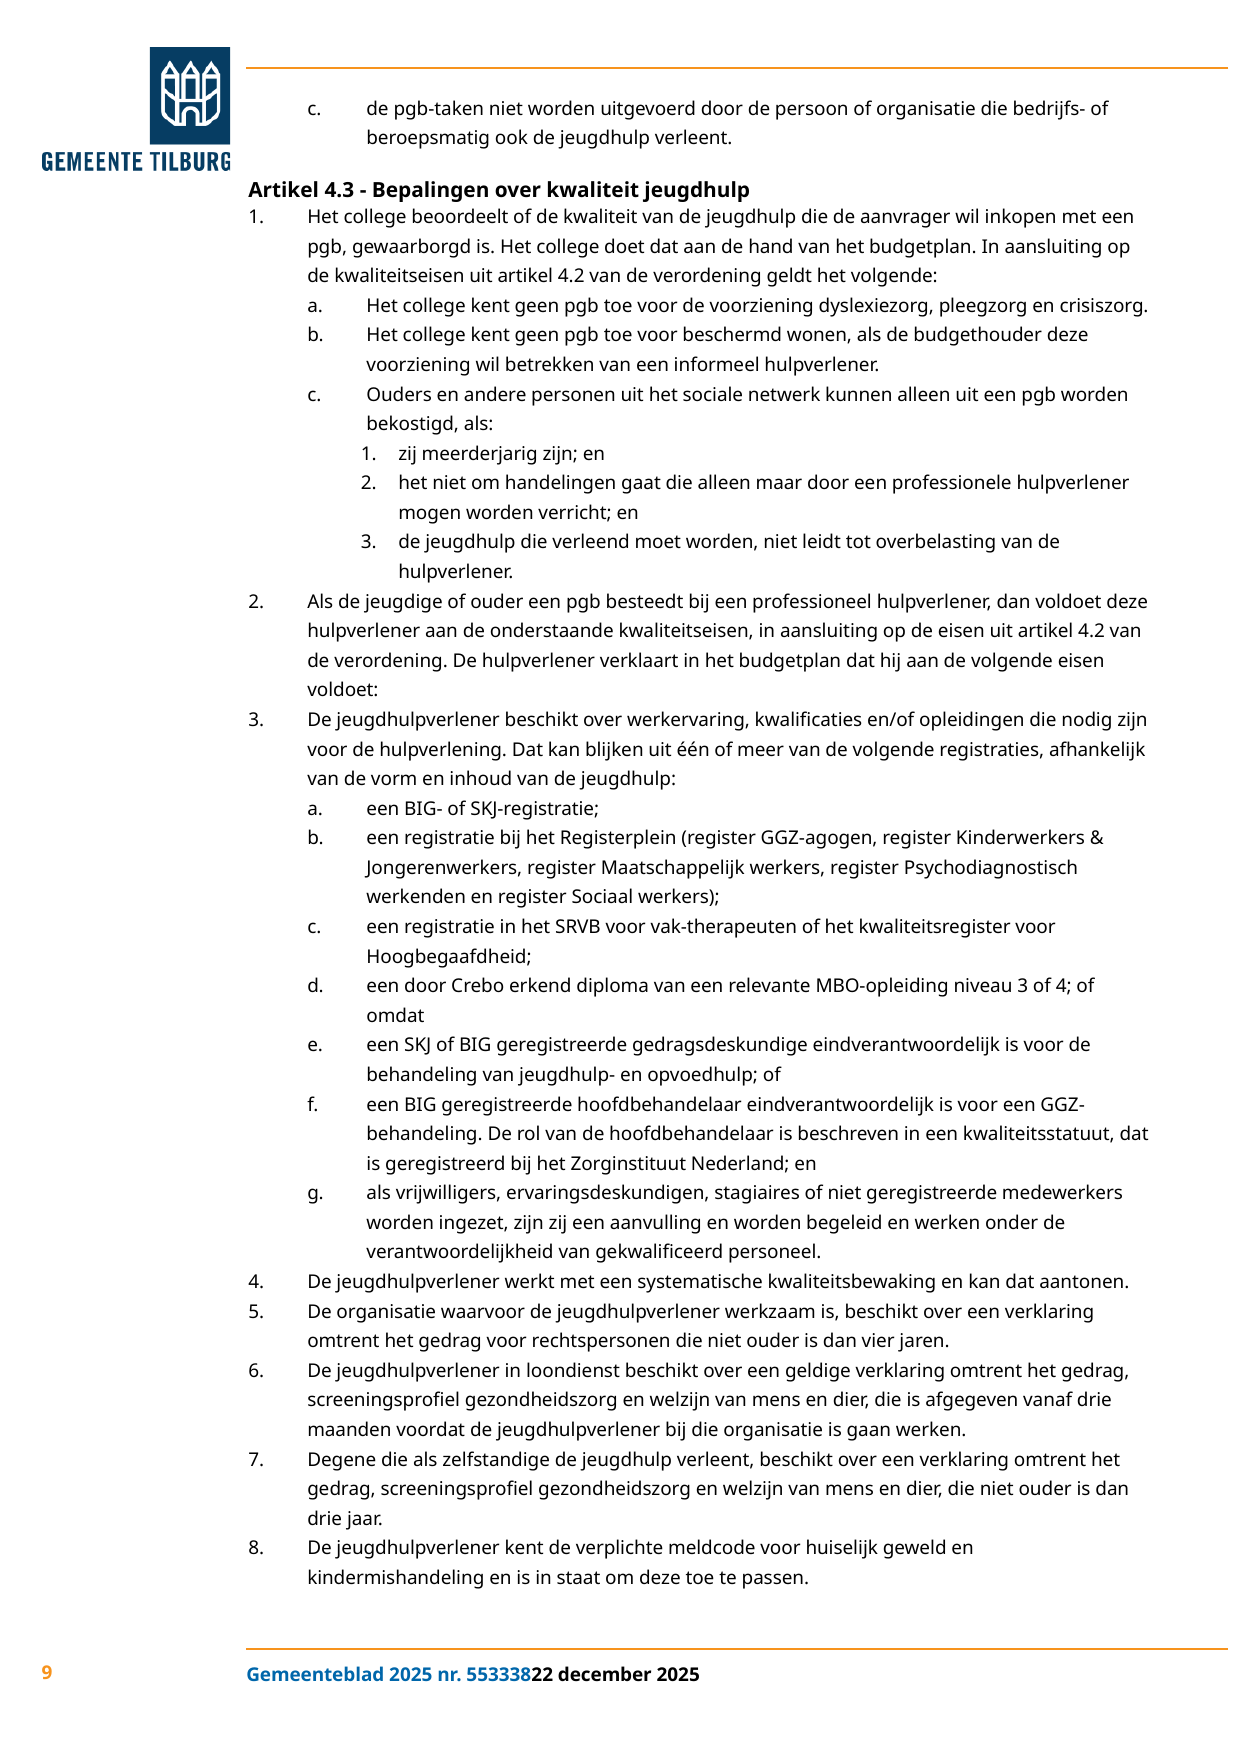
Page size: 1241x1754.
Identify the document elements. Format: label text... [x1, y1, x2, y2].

list de jeugdhulp die verleend moet worden, niet leidt tot overbelasting van de hulpverlener. [361, 529, 1152, 584]
list een registratie in het SRVB voor vak-therapeuten of het kwaliteitsregister voor Hoogbegaafdheid; [307, 913, 1152, 968]
list De organisatie waarvoor de jeugdhulpverlener werkzaam is, beschikt over een verklaring omtrent het gedrag voor rechtspersonen die niet ouder is dan vier jaren. [248, 1298, 1152, 1353]
list als vrijwilligers, ervaringsdeskundigen, stagiaires of niet geregistreerde medewerkers worden ingezet, zijn zij een aanvulling en worden begeleid en werken onder de verantwoordelijkheid van gekwalificeerd personeel. [307, 1179, 1152, 1264]
list Ouders en andere personen uit het sociale netwerk kunnen alleen uit een pgb worden bekostigd, als: [307, 381, 1152, 436]
list De jeugdhulpverlener in loondienst beschikt over een geldige verklaring omtrent het gedrag, screeningsprofiel gezondheidszorg en welzijn van mens en dier, die is afgegeven vanaf drie maanden voordat de jeugdhulpverlener bij die organisatie is gaan werken. [248, 1357, 1152, 1442]
list een door Crebo erkend diploma van een relevante MBO-opleiding niveau 3 of 4; of omdat [307, 972, 1152, 1028]
list een BIG geregistreerde hoofdbehandelaar eindverantwoordelijk is voor een GGZ-behandeling. De rol van de hoofdbehandelaar is beschreven in een kwaliteitsstatuut, dat is geregistreerd bij het Zorginstituut Nederland; en [307, 1091, 1152, 1176]
list Het college kent geen pgb toe voor beschermd wonen, als de budgethouder deze voorziening wil betrekken van een informeel hulpverlener. [307, 322, 1152, 377]
list Degene die als zelfstandige de jeugdhulp verleent, beschikt over een verklaring omtrent het gedrag, screeningsprofiel gezondheidszorg en welzijn van mens en dier, die niet ouder is dan drie jaar. [248, 1446, 1152, 1531]
list De jeugdhulpverlener beschikt over werkervaring, kwalificaties en/of opleidingen die nodig zijn voor de hulpverlening. Dat kan blijken uit één of meer van de volgende registraties, afhankelijk van de vorm en inhoud van de jeugdhulp: [248, 706, 1152, 791]
list een BIG- of SKJ-registratie; [307, 795, 1152, 821]
list De jeugdhulpverlener kent de verplichte meldcode voor huiselijk geweld en kindermishandeling en is in staat om deze toe te passen. [248, 1534, 1152, 1590]
text Artikel 4.3 - Bepalingen over kwaliteit jeugdhulp [248, 175, 1152, 203]
list Het college kent geen pgb toe voor de voorziening dyslexiezorg, pleegzorg en crisiszorg. [307, 292, 1152, 318]
list Het college beoordeelt of de kwaliteit van de jeugdhulp die de aanvrager wil inkopen met een pgb, gewaarborgd is. Het college doet dat aan de hand van het budgetplan. In aansluiting op de kwaliteitseisen uit artikel 4.2 van de verordening geldt het volgende: [248, 203, 1152, 288]
list zij meerderjarig zijn; en [361, 440, 1152, 466]
list een registratie bij het Registerplein (register GGZ-agogen, register Kinderwerkers & Jongerenwerkers, register Maatschappelijk werkers, register Psychodiagnostisch werkenden en register Sociaal werkers); [307, 824, 1152, 909]
list Als de jeugdige of ouder een pgb besteedt bij een professioneel hulpverlener, dan voldoet deze hulpverlener aan de onderstaande kwaliteitseisen, in aansluiting op de eisen uit artikel 4.2 van de verordening. De hulpverlener verklaart in het budgetplan dat hij aan de volgende eisen voldoet: [248, 588, 1152, 702]
list een SKJ of BIG geregistreerde gedragsdeskundige eindverantwoordelijk is voor de behandeling van jeugdhulp- en opvoedhulp; of [307, 1032, 1152, 1087]
list de pgb-taken niet worden uitgevoerd door de persoon of organisatie die bedrijfs- of beroepsmatig ook de jeugdhulp verleent. [307, 95, 1152, 150]
picture [41, 47, 231, 172]
list De jeugdhulpverlener werkt met een systematische kwaliteitsbewaking en kan dat aantonen. [248, 1268, 1152, 1294]
list het niet om handelingen gaat die alleen maar door een professionele hulpverlener mogen worden verricht; en [361, 469, 1152, 525]
